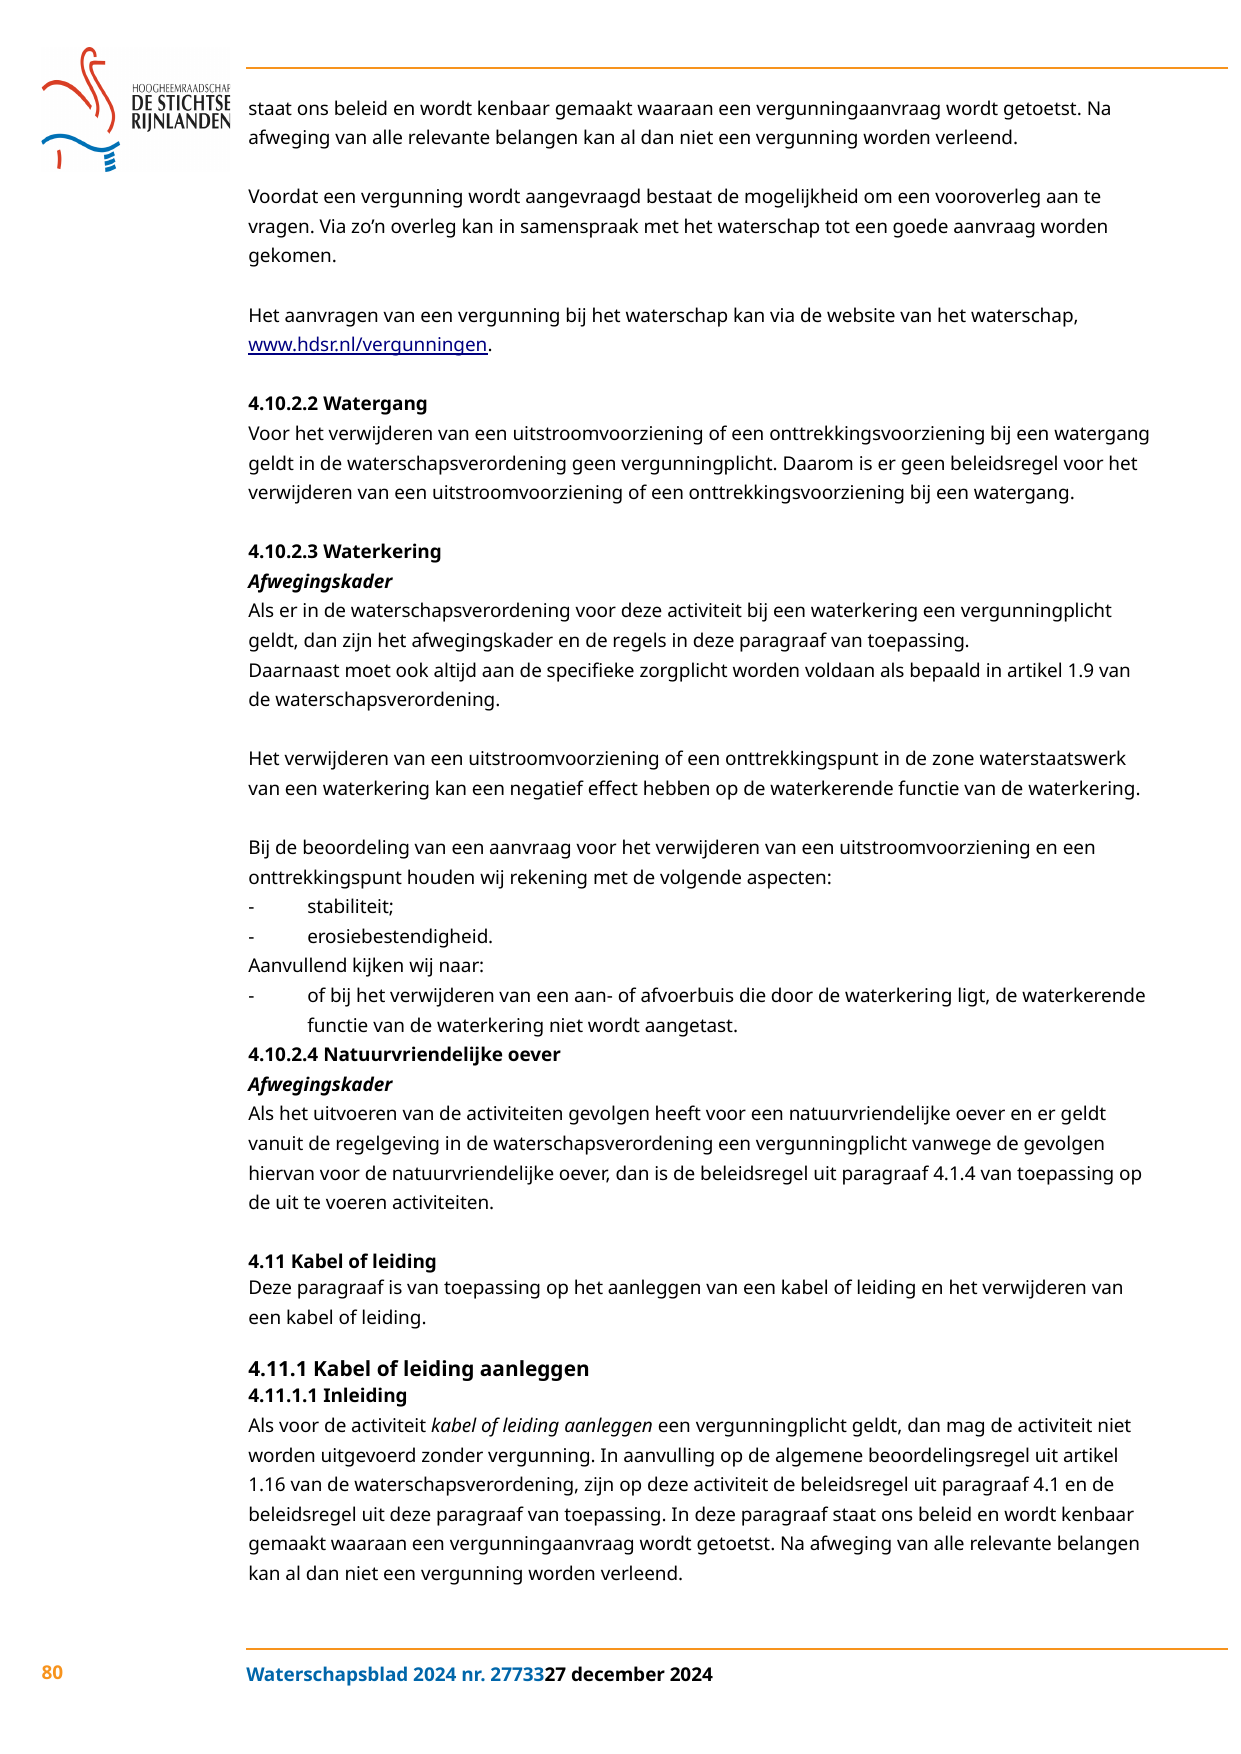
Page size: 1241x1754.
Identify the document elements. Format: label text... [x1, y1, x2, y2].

text Deze paragraaf is van toepassing op het aanleggen van een kabel of leiding en het verwijderen van een kabel of leiding. [248, 1274, 1152, 1329]
text Voor het verwijderen van een uitstroomvoorziening of een onttrekkingsvoorziening bij een watergang geldt in de waterschapsverordening geen vergunningplicht. Daarom is er geen beleidsregel voor het verwijderen van een uitstroomvoorziening of een onttrekkingsvoorziening bij een watergang. [248, 420, 1152, 505]
list stabiliteit; [248, 893, 1152, 919]
text 4.10.2.3 Waterkering [248, 538, 1152, 564]
list erosiebestendigheid. [248, 923, 1152, 949]
text Het aanvragen van een vergunning bij het waterschap kan via de website van het waterschap, www.hdsr.nl/vergunningen. [248, 302, 1152, 357]
text Bij de beoordeling van een aanvraag voor het verwijderen van een uitstroomvoorziening en een onttrekkingspunt houden wij rekening met de volgende aspecten: [248, 834, 1152, 890]
text Als het uitvoeren van de activiteiten gevolgen heeft voor een natuurvriendelijke oever en er geldt vanuit de regelgeving in de waterschapsverordening een vergunningplicht vanwege de gevolgen hiervan voor de natuurvriendelijke oever, dan is de beleidsregel uit paragraaf 4.1.4 van toepassing op de uit te voeren activiteiten. [248, 1101, 1152, 1215]
text 4.11 Kabel of leiding [248, 1248, 1152, 1274]
text Daarnaast moet ook altijd aan de specifieke zorgplicht worden voldaan als bepaald in artikel 1.9 van de waterschapsverordening. [248, 657, 1152, 712]
text Als voor de activiteit kabel of leiding aanleggen een vergunningplicht geldt, dan mag de activiteit niet worden uitgevoerd zonder vergunning. In aanvulling op de algemene beoordelingsregel uit artikel 1.16 van de waterschapsverordening, zijn op deze activiteit de beleidsregel uit paragraaf 4.1 en de beleidsregel uit deze paragraaf van toepassing. In deze paragraaf staat ons beleid en wordt kenbaar gemaakt waaraan een vergunningaanvraag wordt getoetst. Na afweging van alle relevante belangen kan al dan niet een vergunning worden verleend. [248, 1412, 1152, 1586]
text 4.11.1.1 Inleiding [248, 1383, 1152, 1408]
text Afwegingskader [248, 568, 1152, 594]
text Voordat een vergunning wordt aangevraagd bestaat de mogelijkheid om een vooroverleg aan te vragen. Via zo’n overleg kan in samenspraak met het waterschap tot een goede aanvraag worden gekomen. [248, 183, 1152, 268]
text staat ons beleid en wordt kenbaar gemaakt waaraan een vergunningaanvraag wordt getoetst. Na afweging van alle relevante belangen kan al dan niet een vergunning worden verleend. [248, 95, 1152, 150]
picture [41, 47, 231, 172]
list of bij het verwijderen van een aan- of afvoerbuis die door de waterkering ligt, de waterkerende functie van de waterkering niet wordt aangetast. [248, 982, 1152, 1038]
text Aanvullend kijken wij naar: [248, 953, 1152, 978]
text 4.11.1 Kabel of leiding aanleggen [248, 1354, 1152, 1383]
text 4.10.2.2 Watergang [248, 391, 1152, 416]
text 4.10.2.4 Natuurvriendelijke oever [248, 1041, 1152, 1067]
text Afwegingskader [248, 1071, 1152, 1097]
text Het verwijderen van een uitstroomvoorziening of een onttrekkingspunt in de zone waterstaatswerk van een waterkering kan een negatief effect hebben op de waterkerende functie van de waterkering. [248, 746, 1152, 801]
text Als er in de waterschapsverordening voor deze activiteit bij een waterkering een vergunningplicht geldt, dan zijn het afwegingskader en de regels in deze paragraaf van toepassing. [248, 598, 1152, 653]
